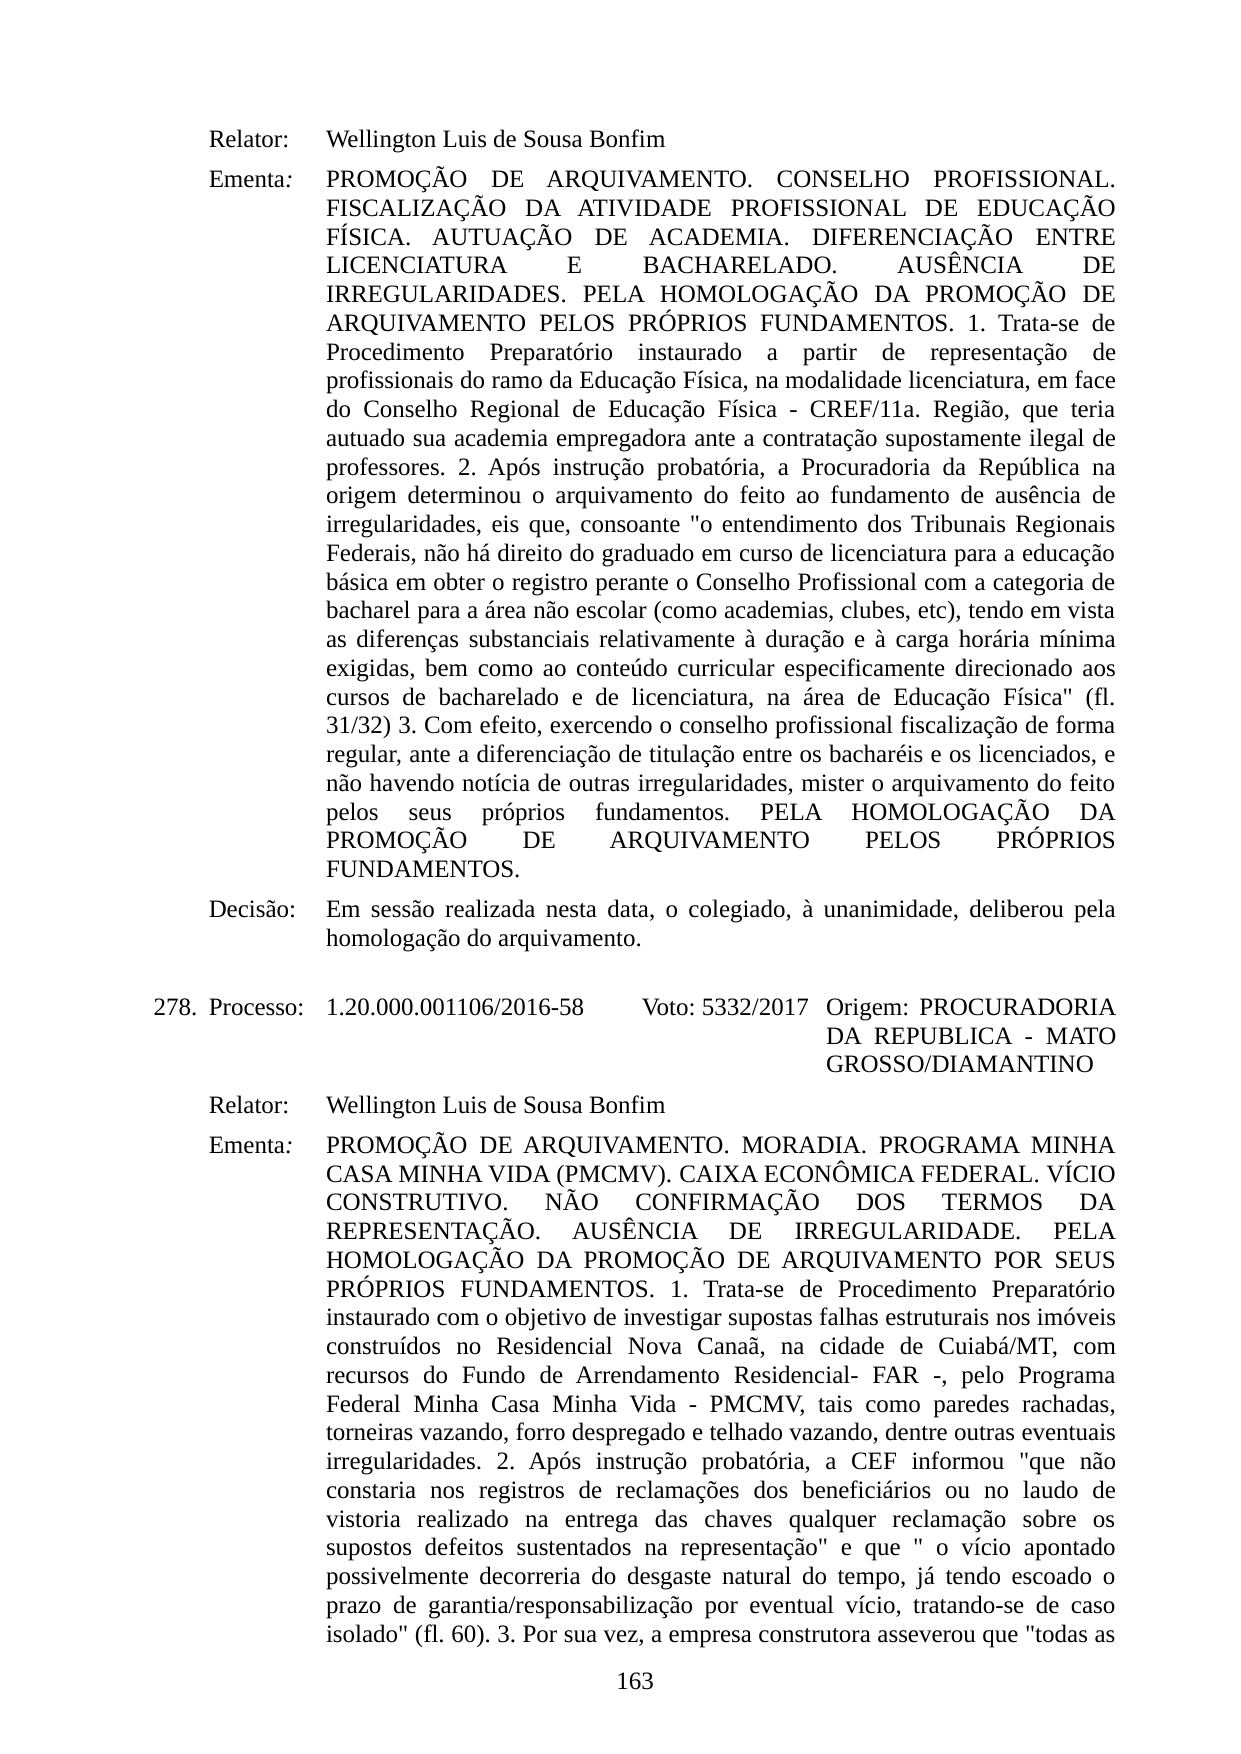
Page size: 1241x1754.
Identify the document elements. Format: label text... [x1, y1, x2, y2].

table_cell Wellington Luis de Sousa Bonfim [320, 1084, 1122, 1124]
table_cell Wellington Luis de Sousa Bonfim [320, 118, 1122, 158]
table_cell Ementa: [203, 158, 320, 888]
table_header 1.20.000.001106/2016-58 [320, 986, 636, 1084]
table_cell Decisão: [203, 889, 320, 957]
table_cell [148, 158, 203, 888]
table_cell Em sessão realizada nesta data, o colegiado, à unanimidade, deliberou pela homologação do arquivamento. [320, 889, 1122, 957]
table_cell [148, 889, 203, 957]
table_cell PROMOÇÃO DE ARQUIVAMENTO. MORADIA. PROGRAMA MINHA CASA MINHA VIDA (PMCMV). CAIXA ECONÔMICA FEDERAL. VÍCIO CONSTRUTIVO. NÃO CONFIRMAÇÃO DOS TERMOS DA REPRESENTAÇÃO. AUSÊNCIA DE IRREGULARIDADE. PELA HOMOLOGAÇÃO DA PROMOÇÃO DE ARQUIVAMENTO POR SEUS PRÓPRIOS FUNDAMENTOS. 1. Trata-se de Procedimento Preparatório instaurado com o objetivo de investigar supostas falhas estruturais nos imóveis construídos no Residencial Nova Canaã, na cidade de Cuiabá/MT, com recursos do Fundo de Arrendamento Residencial- FAR -, pelo Programa Federal Minha Casa Minha Vida - PMCMV, tais como paredes rachadas, torneiras vazando, forro despregado e telhado vazando, dentre outras eventuais irregularidades. 2. Após instrução probatória, a CEF informou "que não constaria nos registros de reclamações dos beneficiários ou no laudo de vistoria realizado na entrega das chaves qualquer reclamação sobre os supostos defeitos sustentados na representação" e que " o vício apontado possivelmente decorreria do desgaste natural do tempo, já tendo escoado o prazo de garantia/responsabilização por eventual vício, tratando-se de caso isolado" (fl. 60). 3. Por sua vez, a empresa construtora asseverou que "todas as [320, 1124, 1122, 1653]
table_header Voto: 5332/2017 [636, 986, 820, 1084]
table_header Processo: [203, 986, 320, 1084]
table_cell [148, 1124, 203, 1653]
table_header Origem: PROCURADORIA DA REPUBLICA - MATO GROSSO/DIAMANTINO [820, 986, 1122, 1084]
table_cell Ementa: [203, 1124, 320, 1653]
table_cell [148, 118, 203, 158]
table_cell Relator: [203, 1084, 320, 1124]
table_cell [148, 1084, 203, 1124]
table_cell Relator: [203, 118, 320, 158]
table_cell PROMOÇÃO DE ARQUIVAMENTO. CONSELHO PROFISSIONAL. FISCALIZAÇÃO DA ATIVIDADE PROFISSIONAL DE EDUCAÇÃO FÍSICA. AUTUAÇÃO DE ACADEMIA. DIFERENCIAÇÃO ENTRE LICENCIATURA E BACHARELADO. AUSÊNCIA DE IRREGULARIDADES. PELA HOMOLOGAÇÃO DA PROMOÇÃO DE ARQUIVAMENTO PELOS PRÓPRIOS FUNDAMENTOS. 1. Trata-se de Procedimento Preparatório instaurado a partir de representação de profissionais do ramo da Educação Física, na modalidade licenciatura, em face do Conselho Regional de Educação Física - CREF/11a. Região, que teria autuado sua academia empregadora ante a contratação supostamente ilegal de professores. 2. Após instrução probatória, a Procuradoria da República na origem determinou o arquivamento do feito ao fundamento de ausência de irregularidades, eis que, consoante "o entendimento dos Tribunais Regionais Federais, não há direito do graduado em curso de licenciatura para a educação básica em obter o registro perante o Conselho Profissional com a categoria de bacharel para a área não escolar (como academias, clubes, etc), tendo em vista as diferenças substanciais relativamente à duração e à carga horária mínima exigidas, bem como ao conteúdo curricular especificamente direcionado aos cursos de bacharelado e de licenciatura, na área de Educação Física" (fl. 31/32) 3. Com efeito, exercendo o conselho profissional fiscalização de forma regular, ante a diferenciação de titulação entre os bacharéis e os licenciados, e não havendo notícia de outras irregularidades, mister o arquivamento do feito pelos seus próprios fundamentos. PELA HOMOLOGAÇÃO DA PROMOÇÃO DE ARQUIVAMENTO PELOS PRÓPRIOS FUNDAMENTOS. [320, 158, 1122, 888]
table_header 278. [148, 986, 203, 1084]
